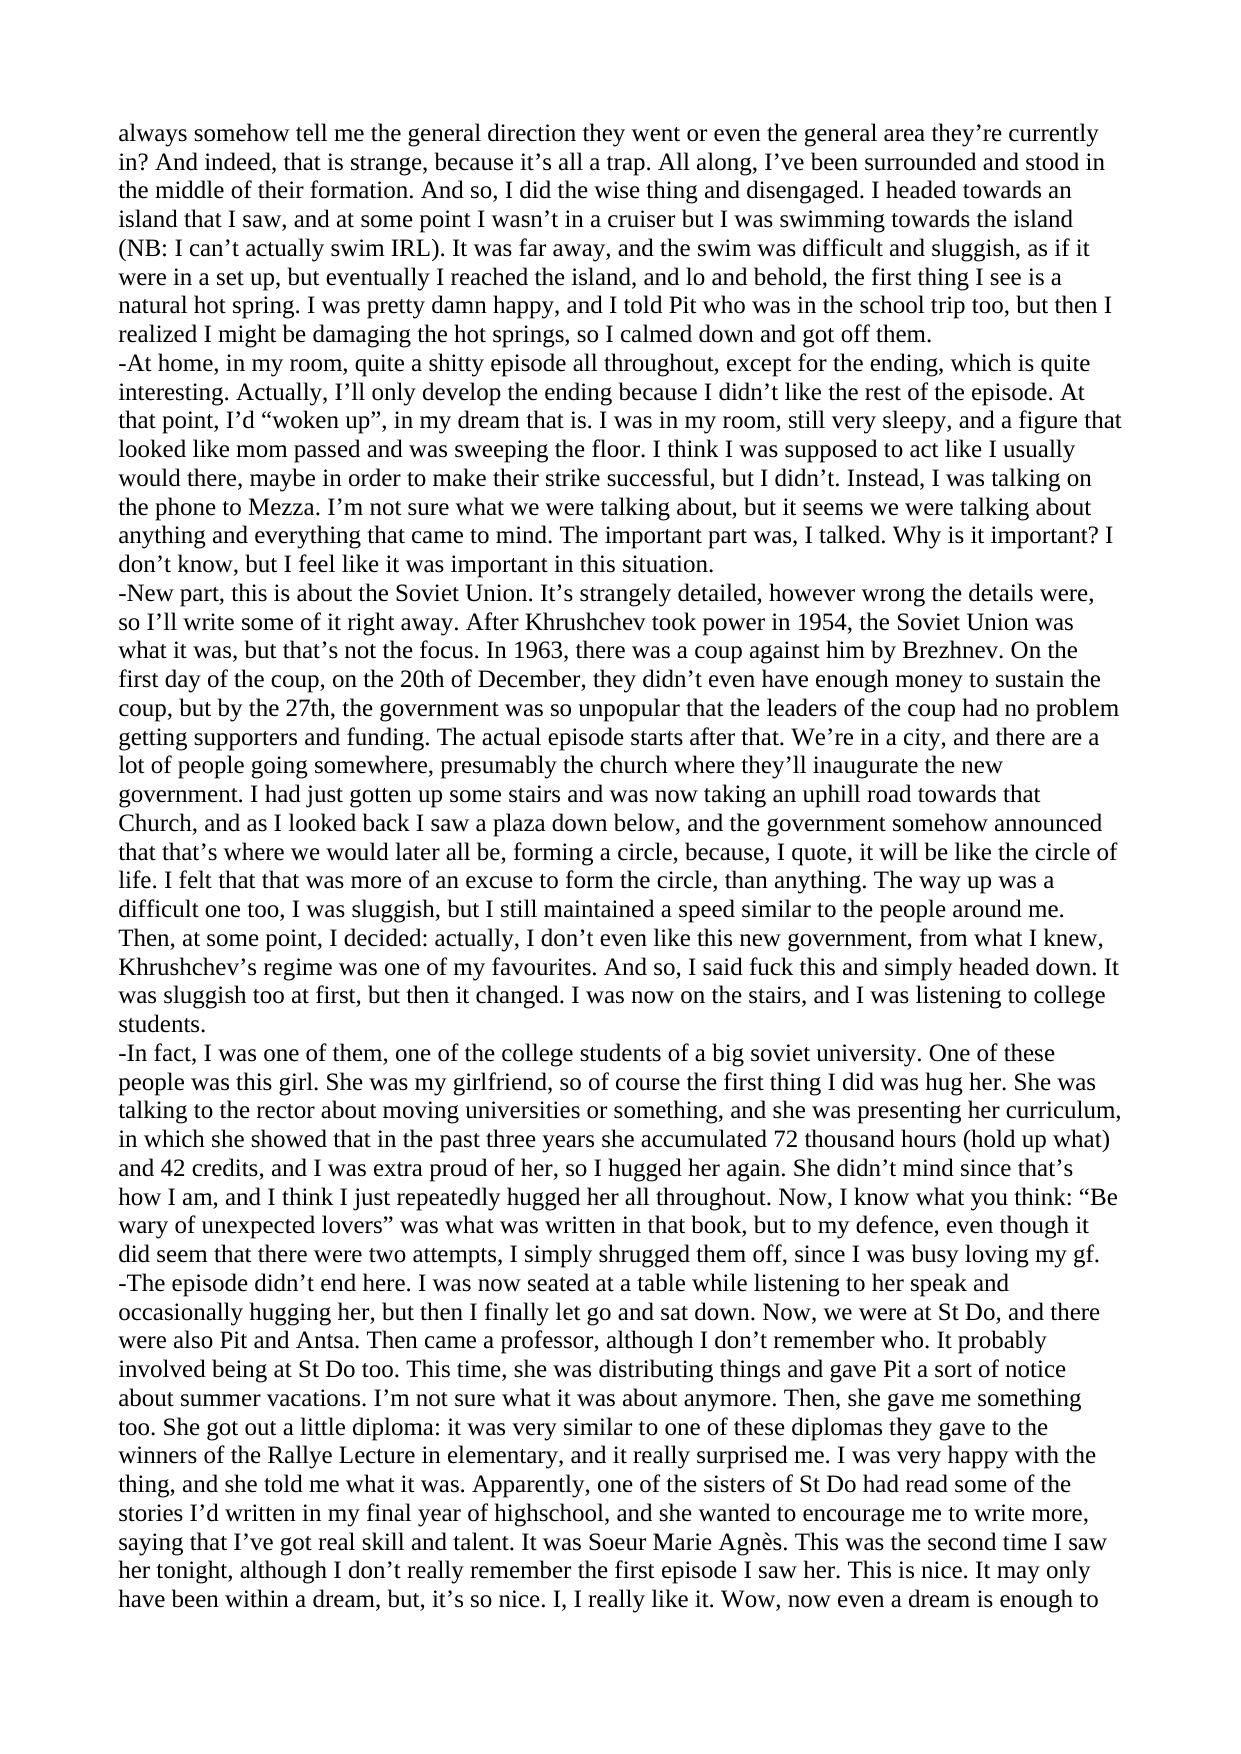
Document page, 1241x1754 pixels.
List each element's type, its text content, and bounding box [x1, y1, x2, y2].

text -New part, this is about the Soviet Union. It’s strangely detailed, however wrong the details were, so I’ll write some of it right away. After Khrushchev took power in 1954, the Soviet Union was what it was, but that’s not the focus. In 1963, there was a coup against him by Brezhnev. On the first day of the coup, on the 20th of December, they didn’t even have enough money to sustain the coup, but by the 27th, the government was so unpopular that the leaders of the coup had no problem getting supporters and funding. The actual episode starts after that. We’re in a city, and there are a lot of people going somewhere, presumably the church where they’ll inaugurate the new government. I had just gotten up some stairs and was now taking an uphill road towards that Church, and as I looked back I saw a plaza down below, and the government somehow announced that that’s where we would later all be, forming a circle, because, I quote, it will be like the circle of life. I felt that that was more of an excuse to form the circle, than anything. The way up was a difficult one too, I was sluggish, but I still maintained a speed similar to the people around me. Then, at some point, I decided: actually, I don’t even like this new government, from what I knew, Khrushchev’s regime was one of my favourites. And so, I said fuck this and simply headed down. It was sluggish too at first, but then it changed. I was now on the stairs, and I was listening to college students. [118, 578, 1122, 1038]
text -The episode didn’t end here. I was now seated at a table while listening to her speak and occasionally hugging her, but then I finally let go and sat down. Now, we were at St Do, and there were also Pit and Antsa. Then came a professor, although I don’t remember who. It probably involved being at St Do too. This time, she was distributing things and gave Pit a sort of notice about summer vacations. I’m not sure what it was about anymore. Then, she gave me something too. She got out a little diploma: it was very similar to one of these diplomas they gave to the winners of the Rallye Lecture in elementary, and it really surprised me. I was very happy with the thing, and she told me what it was. Apparently, one of the sisters of St Do had read some of the stories I’d written in my final year of highschool, and she wanted to encourage me to write more, saying that I’ve got real skill and talent. It was Soeur Marie Agnès. This was the second time I saw her tonight, although I don’t really remember the first episode I saw her. This is nice. It may only have been within a dream, but, it’s so nice. I, I really like it. Wow, now even a dream is enough to [118, 1268, 1122, 1613]
text -In fact, I was one of them, one of the college students of a big soviet university. One of these people was this girl. She was my girlfriend, so of course the first thing I did was hug her. She was talking to the rector about moving universities or something, and she was presenting her curriculum, in which she showed that in the past three years she accumulated 72 thousand hours (hold up what) and 42 credits, and I was extra proud of her, so I hugged her again. She didn’t mind since that’s how I am, and I think I just repeatedly hugged her all throughout. Now, I know what you think: “Be wary of unexpected lovers” was what was written in that book, but to my defence, even though it did seem that there were two attempts, I simply shrugged them off, since I was busy loving my gf. [118, 1038, 1122, 1268]
text -At home, in my room, quite a shitty episode all throughout, except for the ending, which is quite interesting. Actually, I’ll only develop the ending because I didn’t like the rest of the episode. At that point, I’d “woken up”, in my dream that is. I was in my room, still very sleepy, and a figure that looked like mom passed and was sweeping the floor. I think I was supposed to act like I usually would there, maybe in order to make their strike successful, but I didn’t. Instead, I was talking on the phone to Mezza. I’m not sure what we were talking about, but it seems we were talking about anything and everything that came to mind. The important part was, I talked. Why is it important? I don’t know, but I feel like it was important in this situation. [118, 348, 1122, 578]
text always somehow tell me the general direction they went or even the general area they’re currently in? And indeed, that is strange, because it’s all a trap. All along, I’ve been surrounded and stood in the middle of their formation. And so, I did the wise thing and disengaged. I headed towards an island that I saw, and at some point I wasn’t in a cruiser but I was swimming towards the island (NB: I can’t actually swim IRL). It was far away, and the swim was difficult and sluggish, as if it were in a set up, but eventually I reached the island, and lo and behold, the first thing I see is a natural hot spring. I was pretty damn happy, and I told Pit who was in the school trip too, but then I realized I might be damaging the hot springs, so I calmed down and got off them. [118, 118, 1122, 348]
